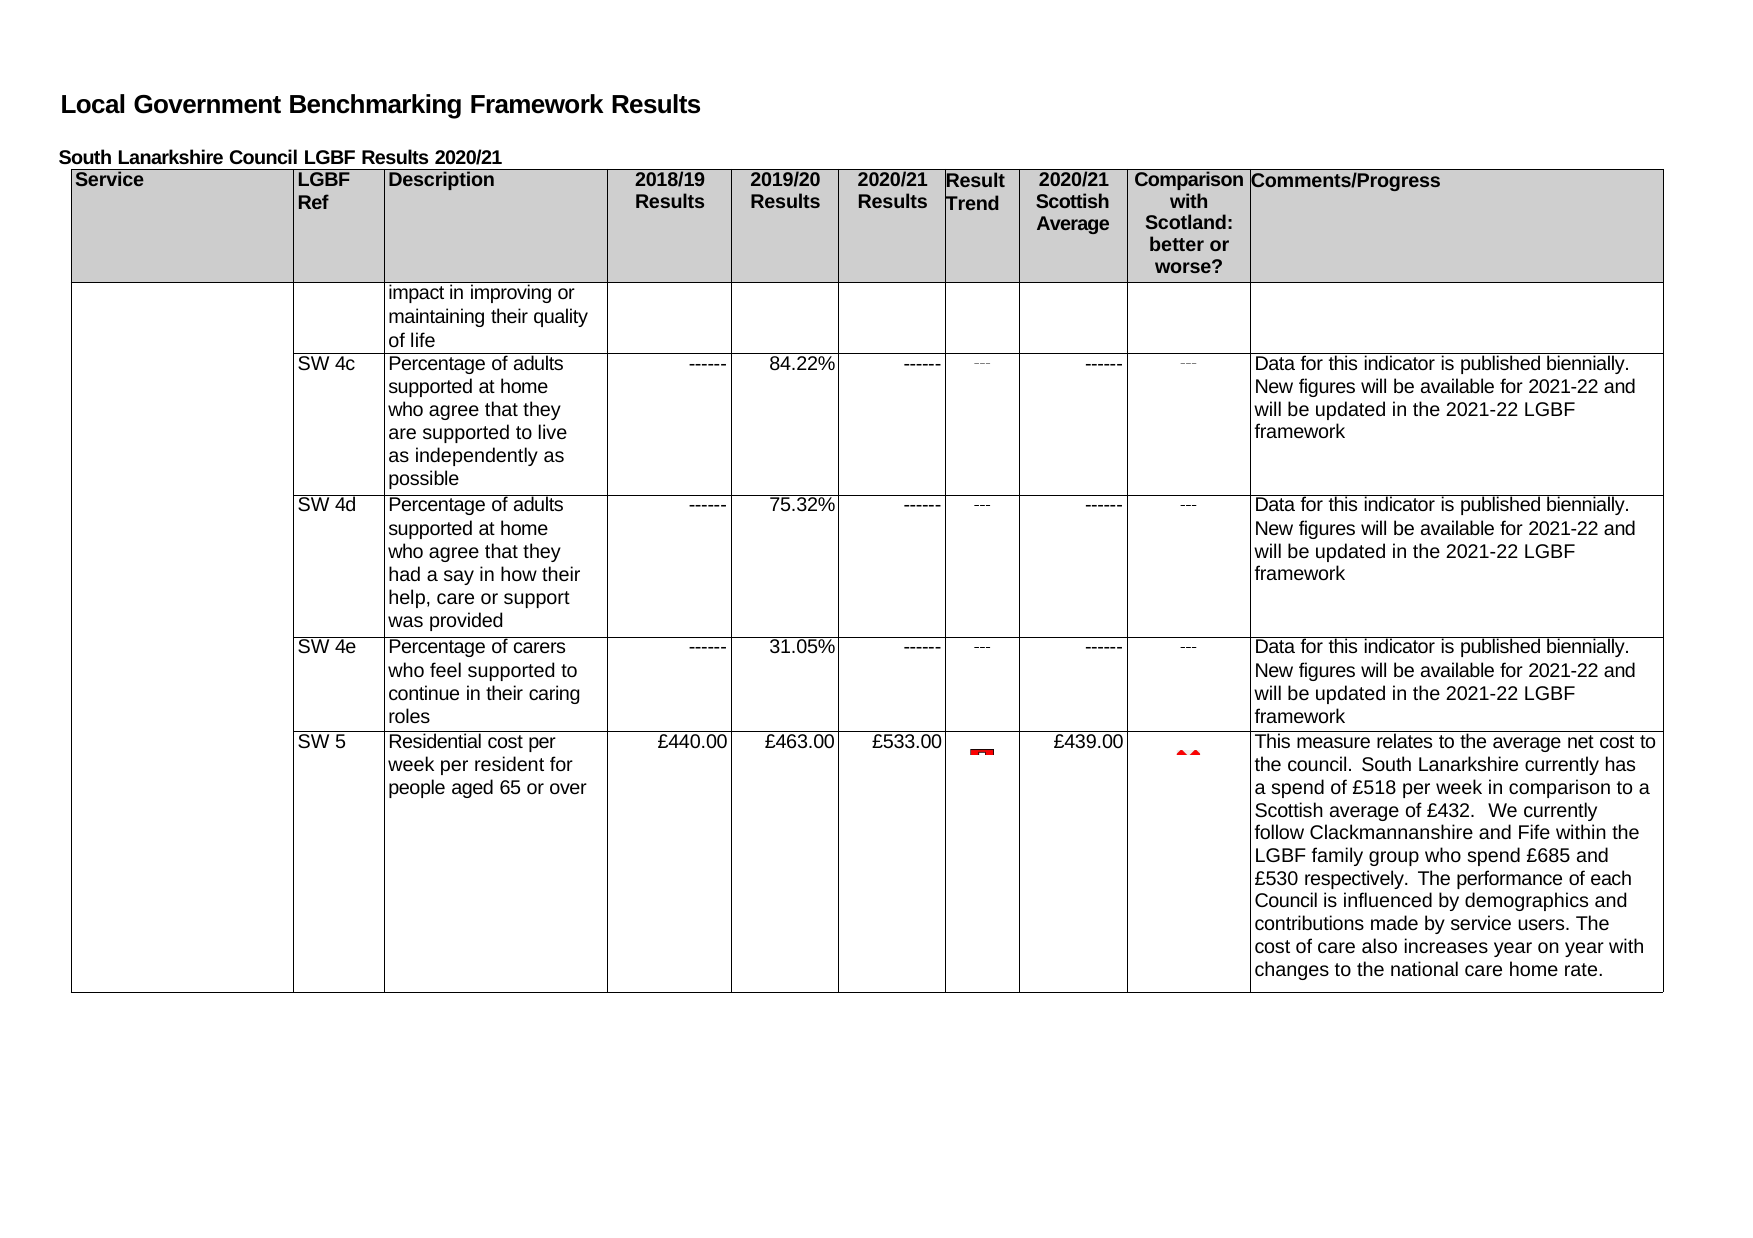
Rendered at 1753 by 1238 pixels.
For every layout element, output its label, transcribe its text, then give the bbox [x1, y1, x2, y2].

table_cell ------ [608, 496, 731, 637]
table_cell ------ [1020, 496, 1127, 637]
table_header Description [385, 170, 607, 282]
table_cell [946, 283, 1019, 353]
table_cell This measure relates to the average net cost to the council. South Lanarkshire currently has a spend of £518 per week in comparison to a Scottish average of £432. We currently follow Clackmannanshire and Fife within the LGBF family group who spend £685 and £530 respectively. The performance of each Council is influenced by demographics and contributions made by service users. The cost of care also increases year on year with changes to the national care home rate. [1251, 732, 1663, 992]
table_cell impact in improving or maintaining their quality of life [385, 283, 607, 353]
table_cell Residential cost per week per resident for people aged 65 or over [385, 732, 607, 992]
table_cell [608, 283, 731, 353]
table_header Comments/Progress [1251, 170, 1663, 282]
table_cell Data for this indicator is published biennially. New figures will be available for 2021-22 and will be updated in the 2021-22 LGBF framework [1251, 354, 1663, 495]
table_cell Percentage of adults supported at home who agree that they had a say in how their help, care or support was provided [385, 496, 607, 637]
table_cell Percentage of carers who feel supported to continue in their caring roles [385, 638, 607, 731]
table_header Result Trend [946, 170, 1019, 282]
table_header 2018/19 Results [608, 170, 731, 282]
table_cell Data for this indicator is published biennially. New figures will be available for 2021-22 and will be updated in the 2021-22 LGBF framework [1251, 496, 1663, 637]
table_cell Percentage of adults supported at home who agree that they are supported to live as independently as possible [385, 354, 607, 495]
table_cell [839, 283, 945, 353]
table_cell [1128, 354, 1250, 495]
table_cell SW 4d [294, 496, 384, 637]
table_cell 31.05% [732, 638, 838, 731]
table_cell [946, 638, 1019, 731]
table_cell 75.32% [732, 496, 838, 637]
table_cell Data for this indicator is published biennially. New figures will be available for 2021-22 and will be updated in the 2021-22 LGBF framework [1251, 638, 1663, 731]
table_cell SW 4e [294, 638, 384, 731]
table_cell [1128, 732, 1250, 992]
table_cell ------ [1020, 638, 1127, 731]
table_cell ------ [1020, 354, 1127, 495]
table_cell SW 4c [294, 354, 384, 495]
table_cell [1128, 283, 1250, 353]
table_cell [946, 732, 1019, 992]
table_cell ------ [839, 638, 945, 731]
table_cell £439.00 [1020, 732, 1127, 992]
table_cell [1251, 283, 1663, 353]
table_cell [72, 283, 293, 992]
table_cell £533.00 [839, 732, 945, 992]
table_cell [294, 283, 384, 353]
table_cell [1128, 496, 1250, 637]
table_cell £440.00 [608, 732, 731, 992]
table_cell ------ [839, 496, 945, 637]
table_header LGBF Ref [294, 170, 384, 282]
table_cell [946, 496, 1019, 637]
table_cell ------ [608, 638, 731, 731]
table_header 2020/21 Scottish Average [1020, 170, 1127, 282]
table_cell SW 5 [294, 732, 384, 992]
table_cell [1128, 638, 1250, 731]
table_header 2020/21 Results [839, 170, 945, 282]
table_cell ------ [608, 354, 731, 495]
table_cell ------ [839, 354, 945, 495]
table_header 2019/20 Results [732, 170, 838, 282]
table_cell [946, 354, 1019, 495]
table_cell £463.00 [732, 732, 838, 992]
table_cell [732, 283, 838, 353]
table_cell 84.22% [732, 354, 838, 495]
table_header Comparison with Scotland: better or worse? [1128, 170, 1250, 282]
table_header Service [72, 170, 293, 282]
text South Lanarkshire Council LGBF Results 2020/21 [58, 146, 1675, 169]
table_cell [1020, 283, 1127, 353]
